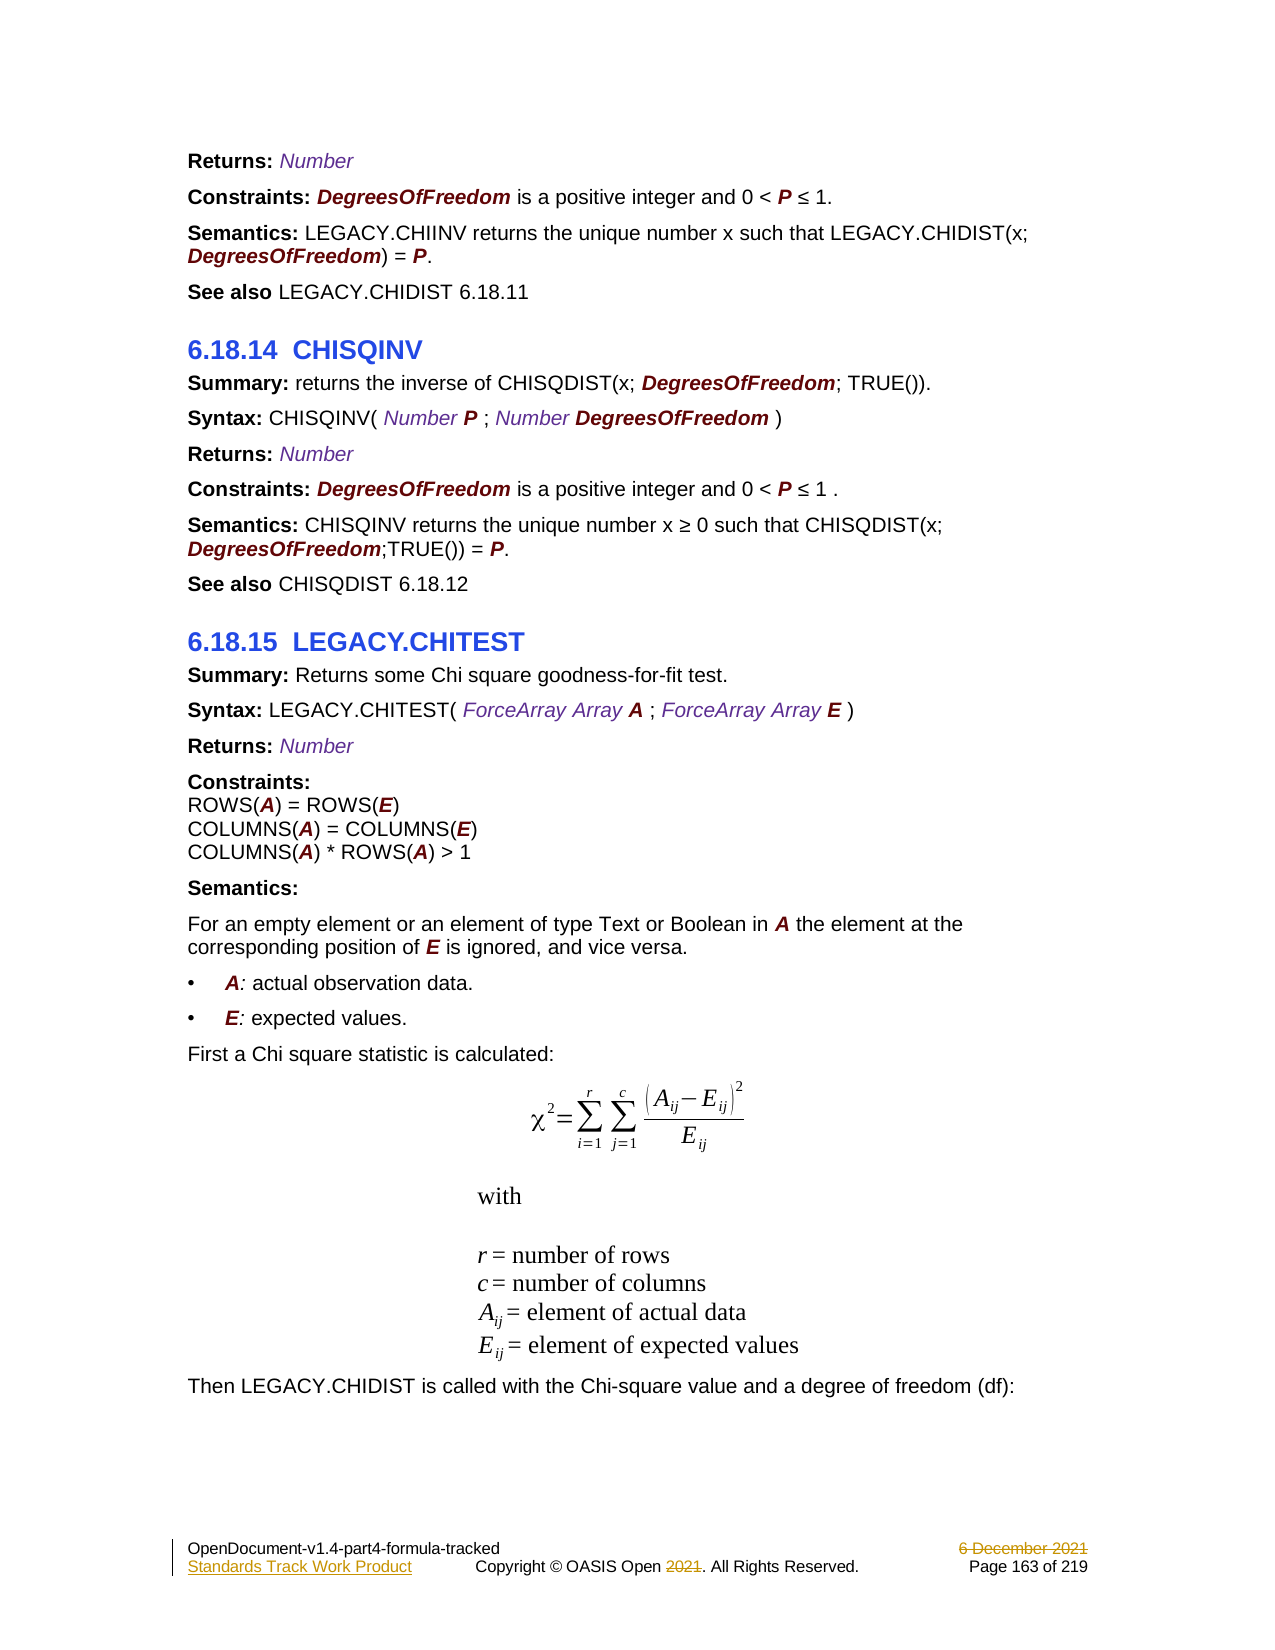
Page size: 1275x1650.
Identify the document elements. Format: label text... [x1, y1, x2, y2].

list A: actual observation data. [187, 971, 1088, 995]
text Summary: Returns some Chi square goodness-for-fit test. [187, 663, 1088, 687]
text Summary: returns the inverse of CHISQDIST(x; DegreesOfFreedom; TRUE()). [187, 371, 1088, 394]
text Returns: Number [187, 734, 1088, 758]
text Syntax: LEGACY.CHITEST( ForceArray Array A ; ForceArray Array E ) [187, 699, 1088, 722]
subtitle LEGACY.CHITEST [187, 627, 1088, 657]
text Constraints: DegreesOfFreedom is a positive integer and 0 < P ≤ 1. [187, 186, 1088, 209]
text Then LEGACY.CHIDIST is called with the Chi-square value and a degree of freedom (df): [187, 1374, 1088, 1398]
text For an empty element or an element of type Text or Boolean in A the element at the corresponding position of E is ignored, and vice versa. [187, 912, 1088, 959]
text Semantics: [187, 876, 1088, 900]
text Returns: Number [187, 442, 1088, 466]
text Syntax: CHISQINV( Number P ; Number DegreesOfFreedom ) [187, 407, 1088, 430]
text Returns: Number [187, 150, 1088, 173]
subtitle CHISQINV [187, 335, 1088, 365]
text Constraints: DegreesOfFreedom is a positive integer and 0 < P ≤ 1 . [187, 478, 1088, 501]
text Constraints: ROWS(A) = ROWS(E) COLUMNS(A) = COLUMNS(E) COLUMNS(A) * ROWS(A) > 1 [187, 770, 1088, 864]
text Semantics: LEGACY.CHIINV returns the unique number x such that LEGACY.CHIDIST(x; DegreesOfFreedom) = P. [187, 221, 1088, 268]
text See also CHISQDIST 6.18.12 [187, 573, 1088, 596]
list E: expected values. [187, 1007, 1088, 1030]
text See also LEGACY.CHIDIST 6.18.11 [187, 280, 1088, 304]
text First a Chi square statistic is calculated: [187, 1042, 1088, 1066]
text Semantics: CHISQINV returns the unique number x ≥ 0 such that CHISQDIST(x; DegreesOfFreedom;TRUE()) = P. [187, 513, 1088, 561]
